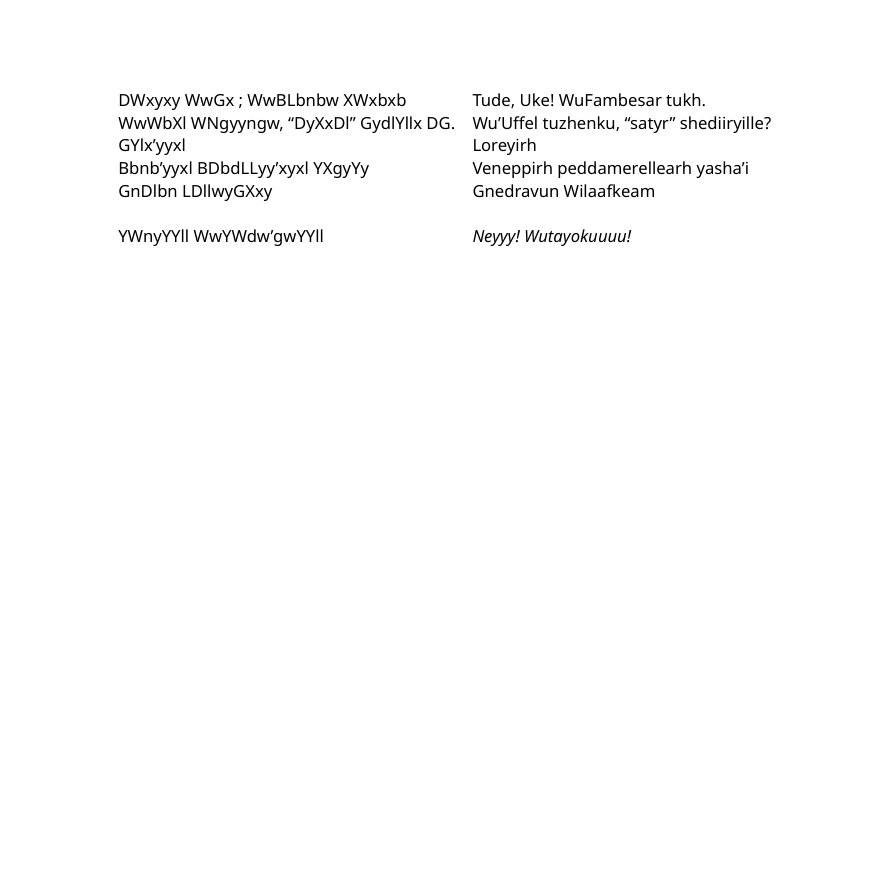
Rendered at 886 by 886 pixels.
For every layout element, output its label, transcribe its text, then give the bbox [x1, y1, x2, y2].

table_cell Neyyy! Wutayokuuuu! [472, 225, 827, 345]
table_cell YWnyYYll WwYWdw’gwYYll [118, 225, 472, 345]
table_header Tude, Uke! WuFambesar tukh. Wu’Uffel tuzhenku, “satyr” shediiryille? Loreyirh Veneppirh peddamerellearh yasha’i Gnedravun Wilaafkeam [472, 89, 827, 225]
table_header DWxyxy WwGx ; WwBLbnbw XWxbxb WwWbXl WNgyyngw, “DyXxDl” GydlYllx DG. GYlx’yyxl Bbnb’yyxl BDbdLLyy’xyxl YXgyYy GnDlbn LDllwyGXxy [118, 89, 472, 225]
